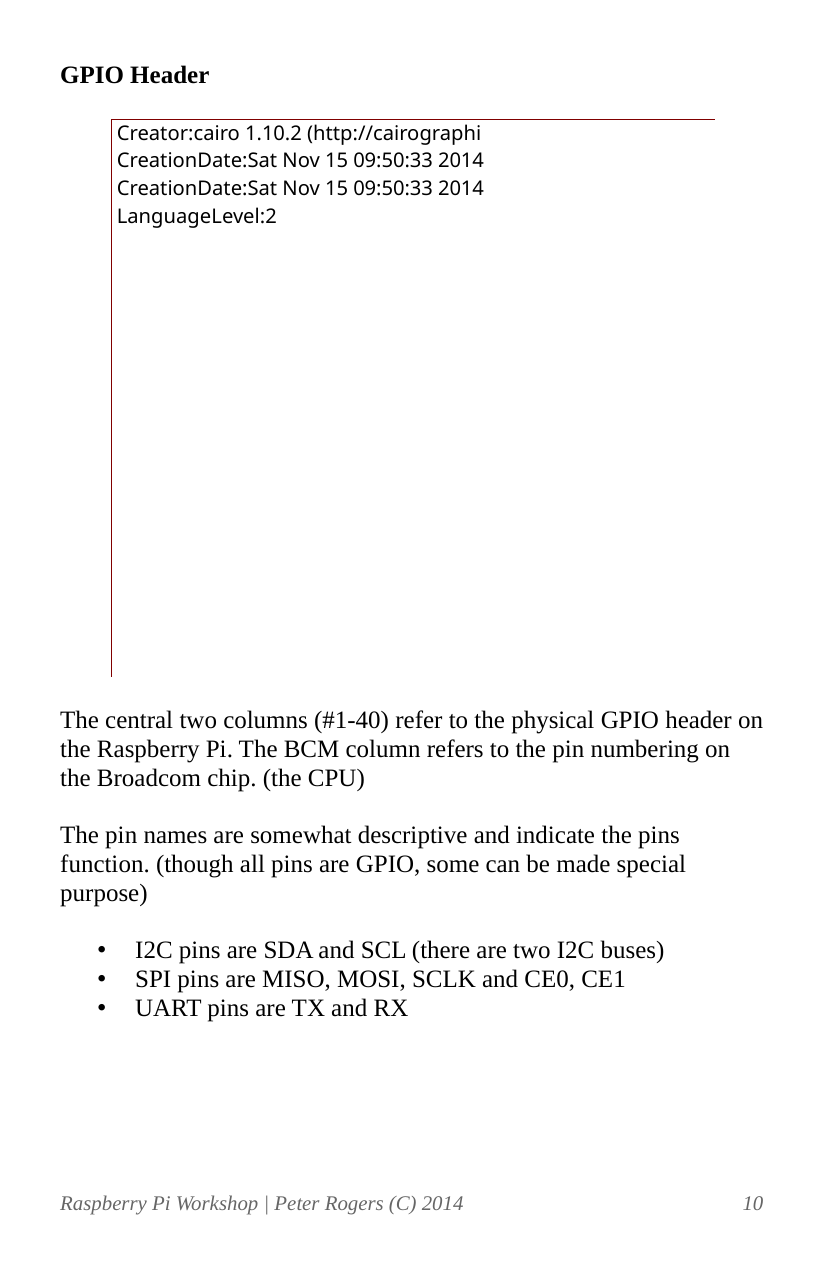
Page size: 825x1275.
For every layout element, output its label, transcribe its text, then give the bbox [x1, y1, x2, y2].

list UART pins are TX and RX [97, 993, 765, 1022]
list I2C pins are SDA and SCL (there are two I2C buses) [97, 936, 765, 964]
text The pin names are somewhat descriptive and indicate the pins function. (though all pins are GPIO, some can be made special purpose) [60, 821, 765, 907]
text The central two columns (#1-40) refer to the physical GPIO header on the Raspberry Pi. The BCM column refers to the pin numbering on the Broadcom chip. (the CPU) [60, 706, 765, 792]
list SPI pins are MISO, MOSI, SCLK and CE0, CE1 [97, 964, 765, 993]
text GPIO Header [60, 60, 765, 89]
